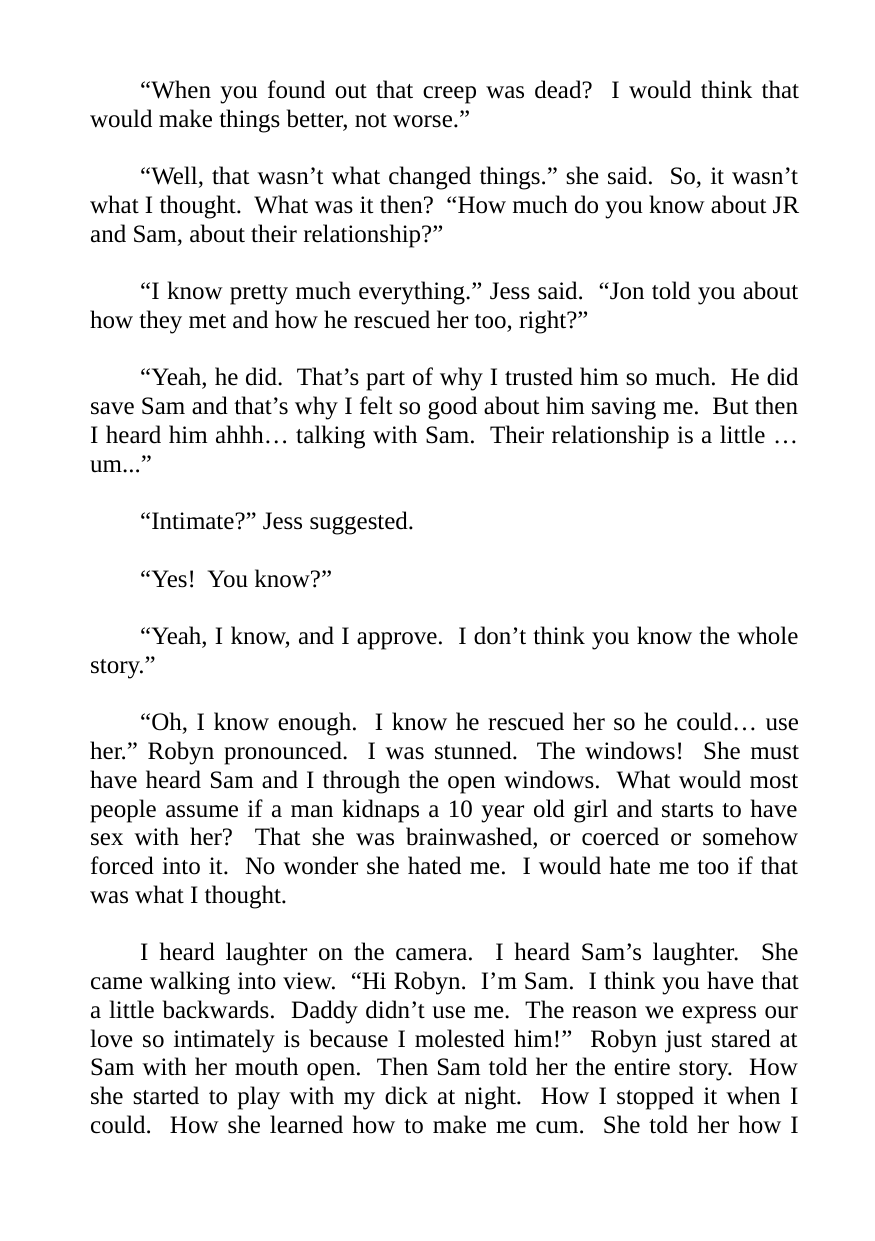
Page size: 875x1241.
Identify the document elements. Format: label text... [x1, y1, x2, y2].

text “Intimate?” Jess suggested. [90, 506, 799, 535]
text “Yeah, I know, and I approve. I don’t think you know the whole story.” [90, 621, 799, 679]
text “I know pretty much everything.” Jess said. “Jon told you about how they met and how he rescued her too, right?” [90, 276, 799, 334]
text “Well, that wasn’t what changed things.” she said. So, it wasn’t what I thought. What was it then? “How much do you know about JR and Sam, about their relationship?” [90, 161, 799, 247]
text “When you found out that creep was dead? I would think that would make things better, not worse.” [90, 75, 799, 132]
text “Yes! You know?” [90, 564, 799, 592]
text “Yeah, he did. That’s part of why I trusted him so much. He did save Sam and that’s why I felt so good about him saving me. But then I heard him ahhh… talking with Sam. Their relationship is a little … um...” [90, 362, 799, 477]
text “Oh, I know enough. I know he rescued her so he could… use her.” Robyn pronounced. I was stunned. The windows! She must have heard Sam and I through the open windows. What would most people assume if a man kidnaps a 10 year old girl and starts to have sex with her? That she was brainwashed, or coerced or somehow forced into it. No wonder she hated me. I would hate me too if that was what I thought. [90, 707, 799, 909]
text I heard laughter on the camera. I heard Sam’s laughter. She came walking into view. “Hi Robyn. I’m Sam. I think you have that a little backwards. Daddy didn’t use me. The reason we express our love so intimately is because I molested him!” Robyn just stared at Sam with her mouth open. Then Sam told her the entire story. How she started to play with my dick at night. How I stopped it when I could. How she learned how to make me cum. She told her how I [90, 937, 799, 1139]
